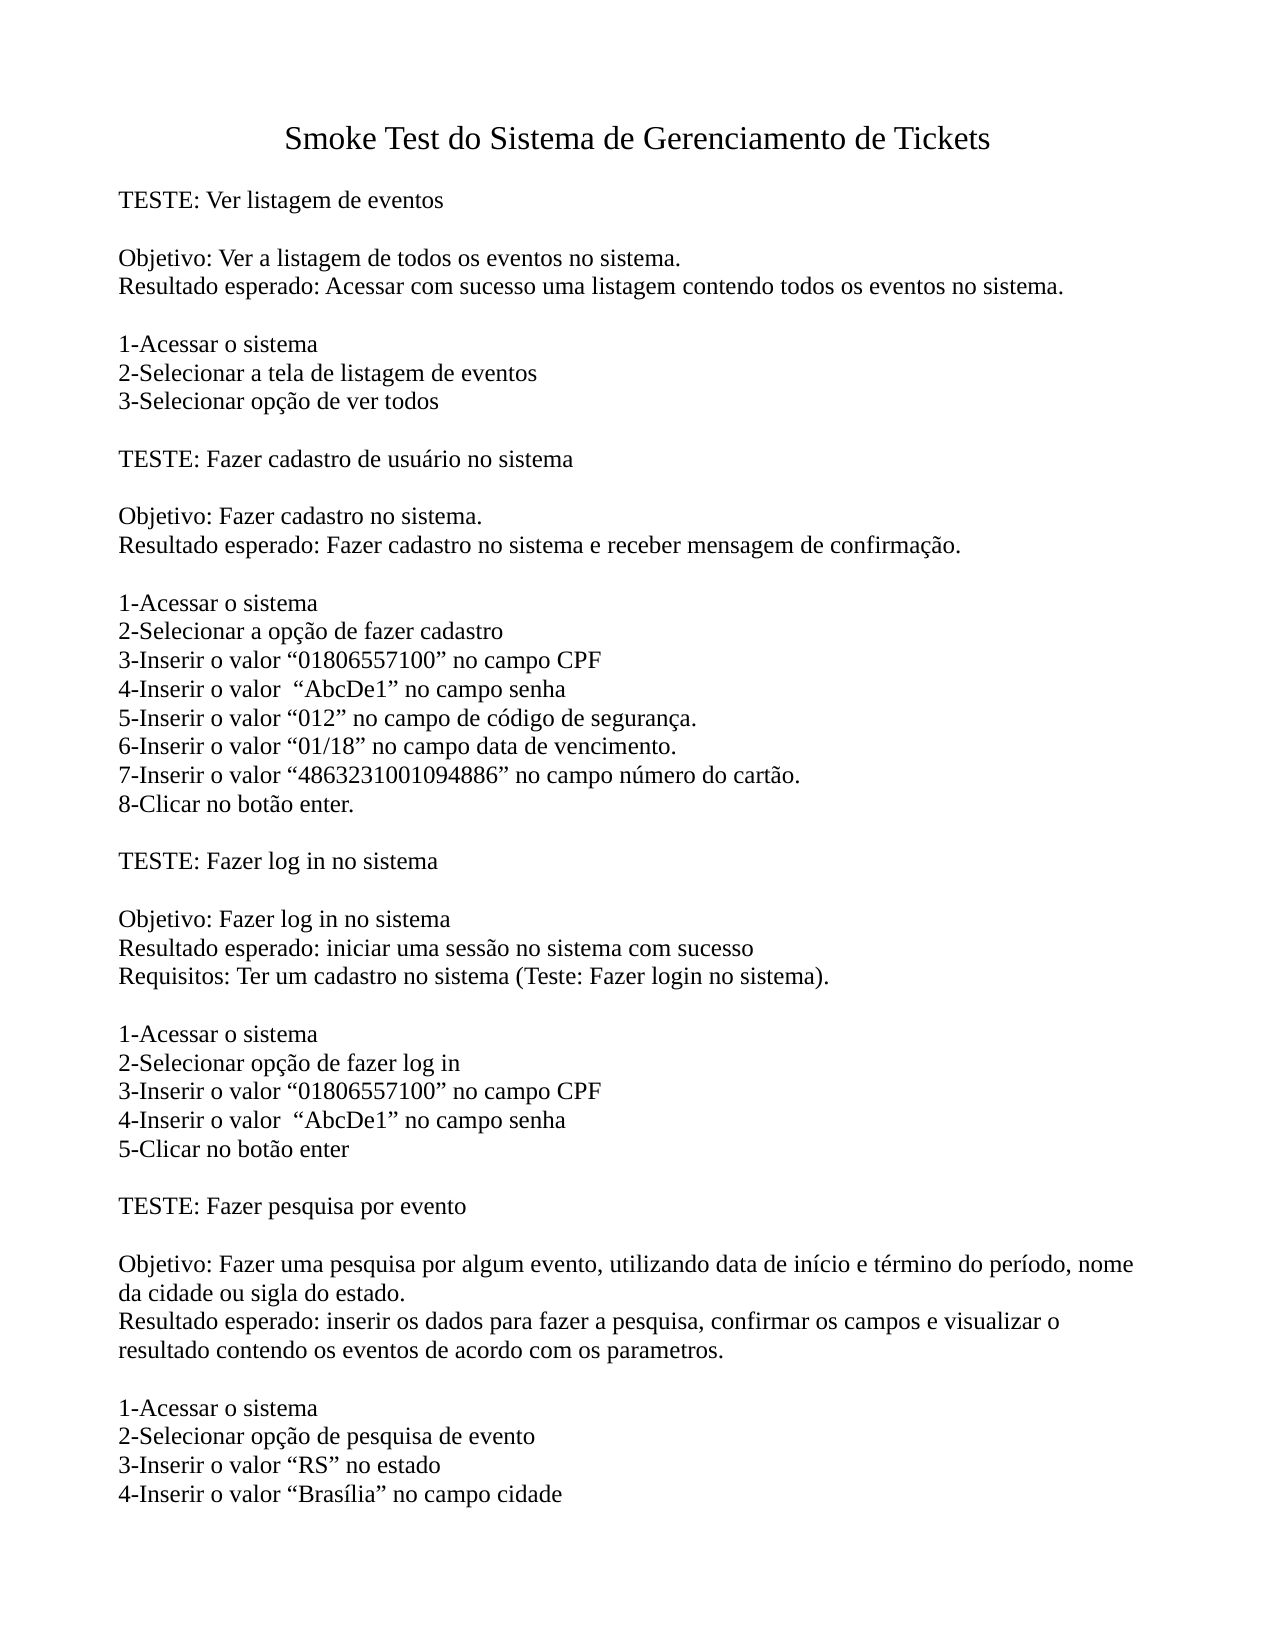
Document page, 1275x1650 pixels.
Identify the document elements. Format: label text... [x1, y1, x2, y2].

text 3-Inserir o valor “RS” no estado [118, 1450, 1157, 1479]
text 3-Inserir o valor “01806557100” no campo CPF [118, 1076, 1157, 1105]
text 2-Selecionar a opção de fazer cadastro [118, 616, 1157, 645]
text 4-Inserir o valor “Brasília” no campo cidade [118, 1479, 1157, 1508]
text Resultado esperado: Fazer cadastro no sistema e receber mensagem de confirmação. [118, 530, 1157, 559]
text TESTE: Fazer cadastro de usuário no sistema [118, 444, 1157, 473]
text 5-Clicar no botão enter [118, 1134, 1157, 1163]
text 1-Acessar o sistema [118, 329, 1157, 358]
text 4-Inserir o valor “AbcDe1” no campo senha [118, 1105, 1157, 1134]
text 2-Selecionar a tela de listagem de eventos [118, 358, 1157, 386]
text 5-Inserir o valor “012” no campo de código de segurança. [118, 703, 1157, 731]
text Objetivo: Ver a listagem de todos os eventos no sistema. [118, 243, 1157, 271]
text Objetivo: Fazer cadastro no sistema. [118, 501, 1157, 530]
text 3-Selecionar opção de ver todos [118, 386, 1157, 415]
text TESTE: Ver listagem de eventos [118, 185, 1157, 214]
text Resultado esperado: iniciar uma sessão no sistema com sucesso [118, 933, 1157, 961]
text 7-Inserir o valor “4863231001094886” no campo número do cartão. [118, 760, 1157, 789]
text 2-Selecionar opção de fazer log in [118, 1048, 1157, 1076]
text 3-Inserir o valor “01806557100” no campo CPF [118, 645, 1157, 674]
text Smoke Test do Sistema de Gerenciamento de Tickets [118, 118, 1157, 156]
text Resultado esperado: Acessar com sucesso uma listagem contendo todos os eventos no sistema. [118, 271, 1157, 300]
text 8-Clicar no botão enter. [118, 789, 1157, 818]
text Resultado esperado: inserir os dados para fazer a pesquisa, confirmar os campos e visualizar o resultado contendo os eventos de acordo com os parametros. [118, 1306, 1157, 1364]
text 6-Inserir o valor “01/18” no campo data de vencimento. [118, 731, 1157, 760]
text 4-Inserir o valor “AbcDe1” no campo senha [118, 674, 1157, 703]
text 1-Acessar o sistema [118, 588, 1157, 616]
text Objetivo: Fazer uma pesquisa por algum evento, utilizando data de início e término do período, nome da cidade ou sigla do estado. [118, 1249, 1157, 1306]
text TESTE: Fazer log in no sistema [118, 846, 1157, 875]
text Requisitos: Ter um cadastro no sistema (Teste: Fazer login no sistema). [118, 961, 1157, 990]
text 1-Acessar o sistema [118, 1393, 1157, 1421]
text Objetivo: Fazer log in no sistema [118, 904, 1157, 933]
text 1-Acessar o sistema [118, 1019, 1157, 1048]
text 2-Selecionar opção de pesquisa de evento [118, 1421, 1157, 1450]
text TESTE: Fazer pesquisa por evento [118, 1191, 1157, 1220]
